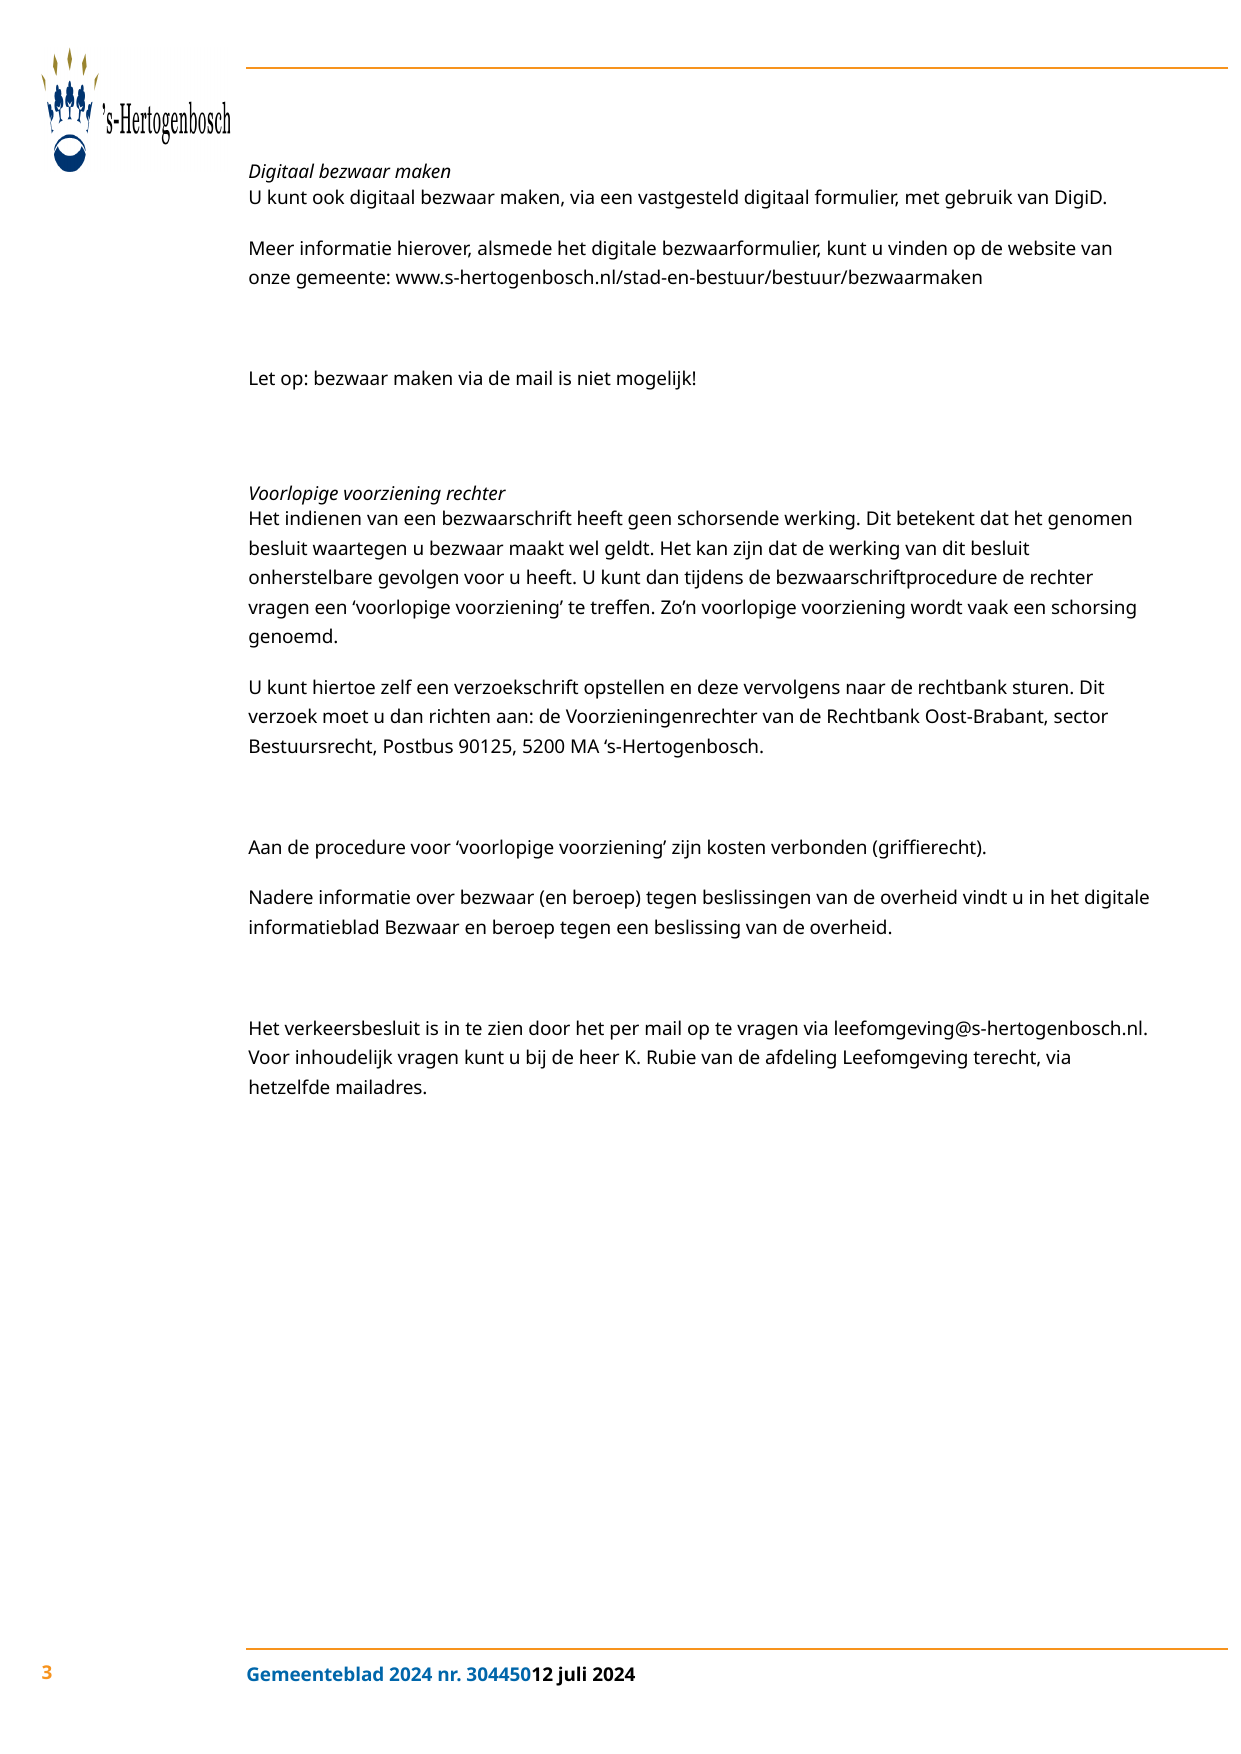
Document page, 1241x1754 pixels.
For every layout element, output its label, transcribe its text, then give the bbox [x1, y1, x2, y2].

text Meer informatie hierover, alsmede het digitale bezwaarformulier, kunt u vinden op de website van onze gemeente: www.s-hertogenbosch.nl/stad-en-bestuur/bestuur/bezwaarmaken [248, 235, 1152, 290]
text Het verkeersbesluit is in te zien door het per mail op te vragen via leefomgeving@s-hertogenbosch.nl. Voor inhoudelijk vragen kunt u bij de heer K. Rubie van de afdeling Leefomgeving terecht, via hetzelfde mailadres. [248, 1015, 1152, 1100]
text Nadere informatie over bezwaar (en beroep) tegen beslissingen van de overheid vindt u in het digitale informatieblad Bezwaar en beroep tegen een beslissing van de overheid. [248, 884, 1152, 940]
text Aan de procedure voor ‘voorlopige voorziening’ zijn kosten verbonden (griffierecht). [248, 834, 1152, 860]
text U kunt ook digitaal bezwaar maken, via een vastgesteld digitaal formulier, met gebruik van DigiD. [248, 184, 1152, 210]
text Voorlopige voorziening rechter [248, 480, 1152, 505]
text U kunt hiertoe zelf een verzoekschrift opstellen en deze vervolgens naar de rechtbank sturen. Dit verzoek moet u dan richten aan: de Voorzieningenrechter van de Rechtbank Oost-Brabant, sector Bestuursrecht, Postbus 90125, 5200 MA ‘s-Hertogenbosch. [248, 674, 1152, 759]
text Het indienen van een bezwaarschrift heeft geen schorsende werking. Dit betekent dat het genomen besluit waartegen u bezwaar maakt wel geldt. Het kan zijn dat de werking van dit besluit onherstelbare gevolgen voor u heeft. U kunt dan tijdens de bezwaarschriftprocedure de rechter vragen een ‘voorlopige voorziening’ te treffen. Zo’n voorlopige voorziening wordt vaak een schorsing genoemd. [248, 505, 1152, 649]
picture [41, 47, 231, 172]
text Digitaal bezwaar maken [248, 159, 1152, 184]
text Let op: bezwaar maken via de mail is niet mogelijk! [248, 365, 1152, 391]
